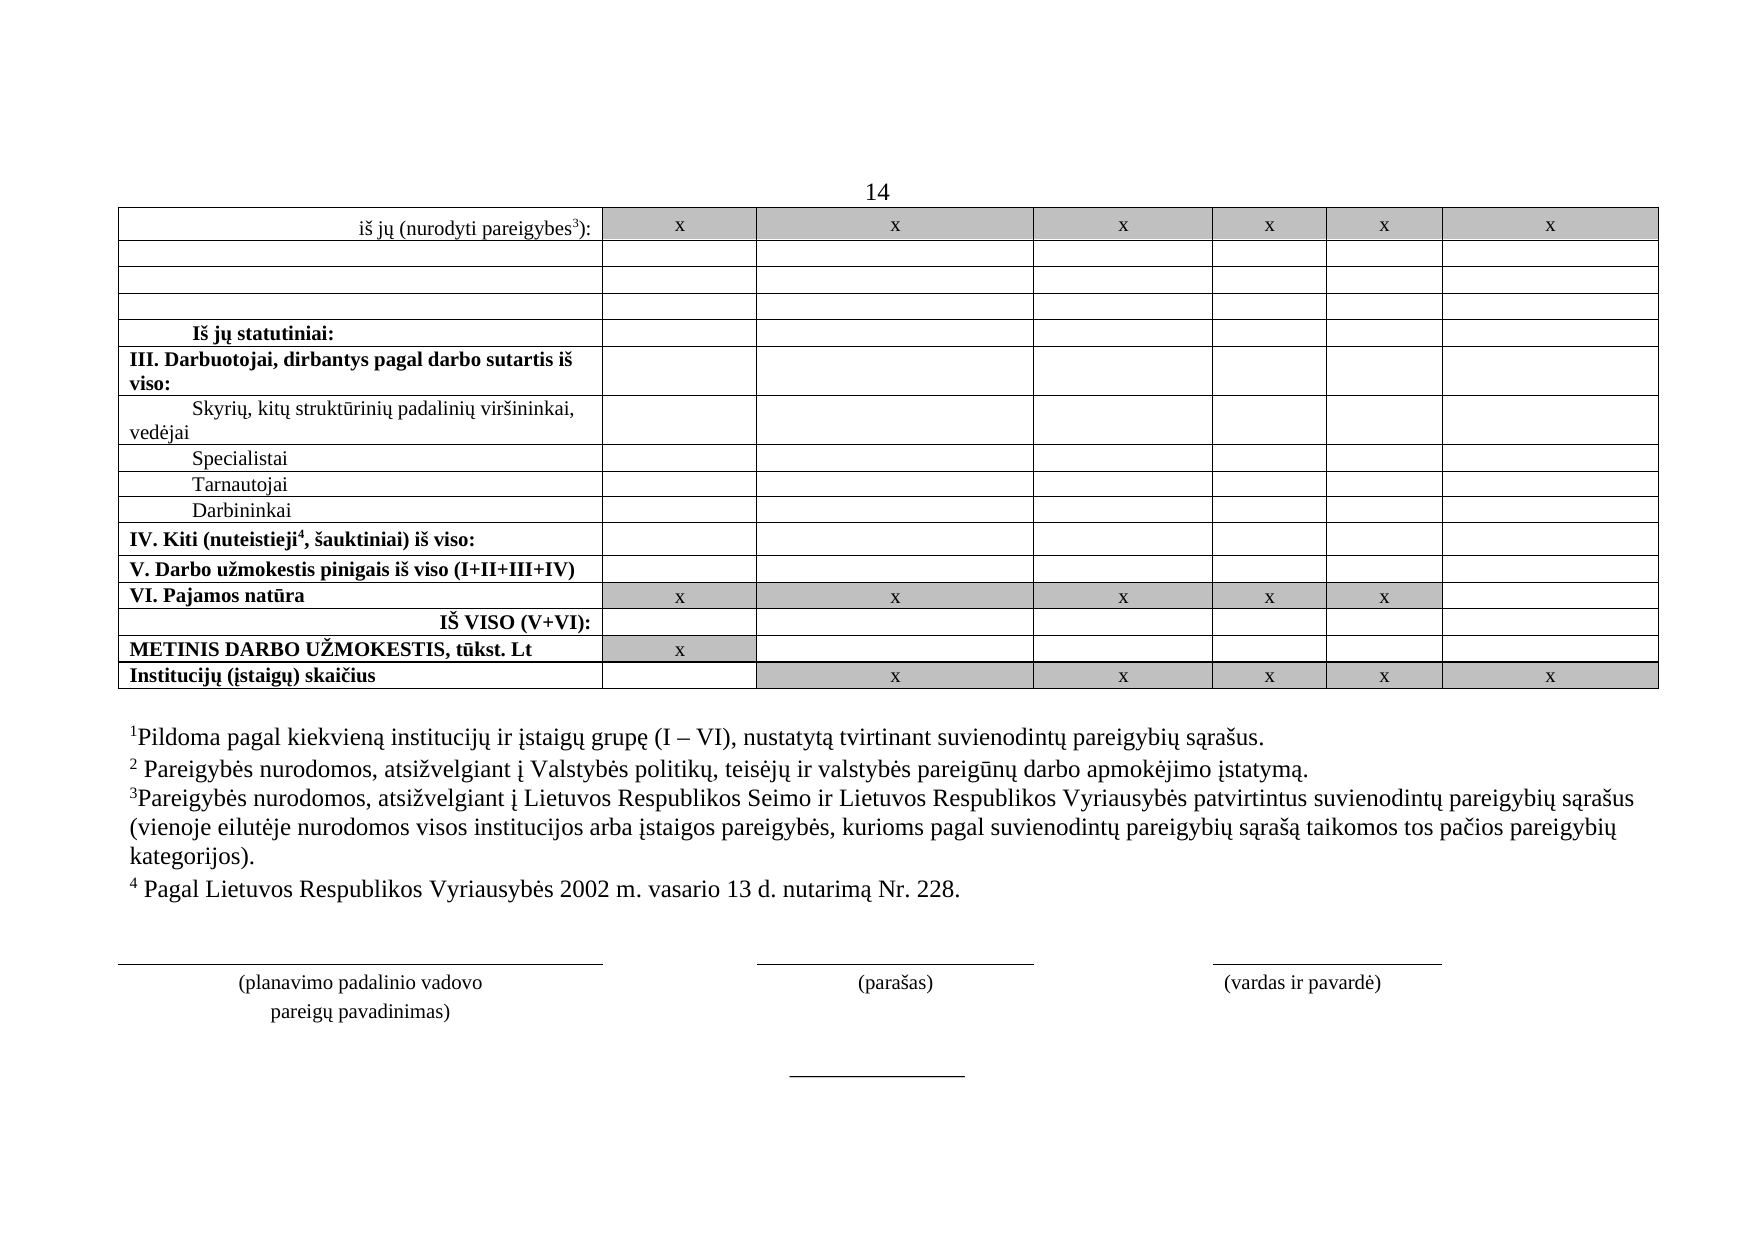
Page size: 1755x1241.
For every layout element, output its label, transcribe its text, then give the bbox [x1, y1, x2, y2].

table_cell [1326, 935, 1442, 964]
table_cell 4 Pagal Lietuvos Respublikos Vyriausybės 2002 m. vasario 13 d. nutarimą Nr. 228. [118, 870, 1034, 902]
table_cell [757, 903, 1034, 935]
table_cell [603, 347, 756, 395]
table_cell Institucijų (įstaigų) skaičius [119, 663, 602, 688]
table_cell 2 Pareigybės nurodomos, atsižvelgiant į Valstybės politikų, teisėjų ir valstybės pareigūnų darbo apmokėjimo įstatymą. [118, 751, 1658, 783]
table_cell [1327, 472, 1442, 496]
table_cell [603, 935, 757, 964]
table_cell [1326, 903, 1442, 935]
table_cell [1327, 636, 1442, 661]
table_cell [1443, 636, 1658, 661]
table_cell [1327, 497, 1442, 522]
table_cell [1442, 689, 1658, 718]
table_cell [603, 320, 756, 346]
table_cell [1327, 347, 1442, 395]
table_cell [1034, 445, 1212, 471]
table_cell [1443, 267, 1658, 293]
table_cell [1034, 267, 1212, 293]
table_cell [1326, 689, 1442, 718]
table_cell [603, 241, 756, 266]
table_cell (vardas ir pavardė) [1213, 965, 1442, 994]
table_cell [1034, 994, 1213, 1023]
table_cell [1213, 497, 1326, 522]
table_cell [1442, 1023, 1658, 1051]
table_cell [603, 267, 756, 293]
table_cell [1442, 903, 1658, 935]
table_cell [1034, 689, 1213, 718]
table_cell [1213, 636, 1326, 661]
table_cell [118, 903, 602, 935]
table_cell [757, 347, 1033, 395]
table_cell [757, 523, 1033, 555]
table_cell [603, 523, 756, 555]
table_cell [1034, 472, 1212, 496]
table_cell [1213, 609, 1326, 635]
table_cell VI. Pajamos natūra [119, 583, 602, 608]
table_cell [603, 663, 756, 688]
table_cell [603, 396, 756, 444]
table_cell [603, 294, 756, 319]
table_cell [1327, 445, 1442, 471]
table_cell [603, 1023, 757, 1051]
table_cell [603, 472, 756, 496]
table_cell [1327, 294, 1442, 319]
table_cell x [1034, 583, 1212, 608]
table_cell 3Pareigybės nurodomos, atsižvelgiant į Lietuvos Respublikos Seimo ir Lietuvos Respublikos Vyriausybės patvirtintus suvienodintų pareigybių sąrašus (vienoje eilutėje nurodomos visos institucijos arba įstaigos pareigybės, kurioms pagal suvienodintų pareigybių sąrašą taikomos tos pačios pareigybių kategorijos). [118, 783, 1658, 869]
table_cell [1327, 241, 1442, 266]
table_cell [1327, 396, 1442, 444]
table_cell [1034, 320, 1212, 346]
table_cell [1034, 523, 1212, 555]
table_cell [757, 241, 1033, 266]
table_cell [1327, 320, 1442, 346]
table_cell IŠ VISO (V+VI): [119, 609, 602, 635]
table_cell [118, 1023, 602, 1051]
table_cell [1213, 472, 1326, 496]
table_cell [119, 294, 602, 319]
table_cell [757, 320, 1033, 346]
table_cell [1034, 903, 1213, 935]
table_cell [1034, 870, 1213, 902]
table_cell Tarnautojai [119, 472, 602, 496]
table_cell x [757, 663, 1033, 688]
table_cell IV. Kiti (nuteistieji4, šauktiniai) iš viso: [119, 523, 602, 555]
table_cell V. Darbo užmokestis pinigais iš viso (I+II+III+IV) [119, 556, 602, 582]
table_cell [1034, 556, 1212, 582]
table_cell iš jų (nurodyti pareigybes3): [119, 208, 602, 239]
table_cell [603, 964, 757, 994]
table_cell x [1213, 663, 1326, 688]
table_cell [757, 445, 1033, 471]
table_cell x [1327, 208, 1442, 239]
table_cell [1443, 294, 1658, 319]
table_cell x [1034, 208, 1212, 239]
table_cell [1034, 294, 1212, 319]
table_cell [1326, 994, 1442, 1023]
table_cell Iš jų statutiniai: [119, 320, 602, 346]
table_cell [1327, 609, 1442, 635]
table_cell [1034, 497, 1212, 522]
table_cell [603, 903, 757, 935]
table_cell x [603, 208, 756, 239]
table_cell [1034, 396, 1212, 444]
table_cell [1034, 935, 1213, 964]
table_cell Skyrių, kitų struktūrinių padalinių viršininkai, vedėjai [119, 396, 602, 444]
table_cell [603, 445, 756, 471]
table_cell [603, 994, 757, 1023]
table_cell Specialistai [119, 445, 602, 471]
table_cell [1034, 347, 1212, 395]
table_cell [1034, 1023, 1213, 1051]
table_cell [603, 556, 756, 582]
table_cell [1213, 445, 1326, 471]
table_cell [757, 1023, 1034, 1051]
table_cell [1034, 636, 1212, 661]
table_cell [1213, 241, 1326, 266]
table_cell [757, 497, 1033, 522]
table_cell [757, 294, 1033, 319]
table_cell [757, 636, 1033, 661]
table_cell [1443, 320, 1658, 346]
table_cell [1213, 347, 1326, 395]
table_cell [603, 609, 756, 635]
table_cell [1443, 609, 1658, 635]
table_cell x [603, 583, 756, 608]
table_cell [1213, 903, 1326, 935]
table_cell x [757, 583, 1033, 608]
table_cell [1213, 689, 1326, 718]
table_cell [1213, 523, 1326, 555]
text ______________ [118, 1051, 1636, 1080]
table_cell [1213, 870, 1326, 902]
table_cell [1442, 964, 1658, 994]
table_cell [1213, 1023, 1326, 1051]
table_cell [1327, 267, 1442, 293]
table_cell Darbininkai [119, 497, 602, 522]
table_cell METINIS DARBO UŽMOKESTIS, tūkst. Lt [119, 636, 602, 661]
table_cell [1443, 347, 1658, 395]
table_cell III. Darbuotojai, dirbantys pagal darbo sutartis iš viso: [119, 347, 602, 395]
table_cell [1443, 241, 1658, 266]
table_cell (planavimo padalinio vadovo [118, 965, 602, 994]
table_cell x [1327, 583, 1442, 608]
table_cell [1213, 294, 1326, 319]
table_cell [757, 935, 1034, 964]
table_cell x [1327, 663, 1442, 688]
table_cell x [1443, 663, 1658, 688]
table_cell [1327, 523, 1442, 555]
table_cell [1213, 396, 1326, 444]
table_cell [1326, 1023, 1442, 1051]
table_cell [1213, 556, 1326, 582]
table_cell [1213, 935, 1326, 964]
table_cell [1443, 523, 1658, 555]
table_cell [757, 396, 1033, 444]
table_cell [119, 267, 602, 293]
table_cell [1443, 445, 1658, 471]
table_cell [757, 267, 1033, 293]
table_cell [1034, 609, 1212, 635]
table_cell pareigų pavadinimas) [118, 994, 602, 1023]
table_cell [1443, 472, 1658, 496]
table_cell [603, 689, 757, 718]
table_cell [757, 609, 1033, 635]
table_cell [1442, 870, 1658, 902]
table_cell (parašas) [757, 965, 1034, 994]
table_cell [1213, 994, 1326, 1023]
table_cell [1442, 935, 1658, 964]
table_cell x [1034, 663, 1212, 688]
table_cell [1327, 556, 1442, 582]
table_cell [1034, 241, 1212, 266]
table_cell x [1443, 208, 1658, 239]
table_cell [1443, 497, 1658, 522]
table_cell [1213, 267, 1326, 293]
table_cell [1443, 556, 1658, 582]
table_cell x [757, 208, 1033, 239]
table_cell [118, 935, 602, 964]
table_cell [757, 994, 1034, 1023]
table_cell [757, 689, 1034, 718]
table_cell x [1213, 583, 1326, 608]
table_cell [118, 689, 602, 718]
table_cell x [1213, 208, 1326, 239]
table_cell [757, 472, 1033, 496]
table_cell [603, 497, 756, 522]
table_cell [1034, 964, 1213, 994]
table_cell [119, 241, 602, 266]
table_cell [1442, 994, 1658, 1023]
table_cell x [603, 636, 756, 661]
table_cell [1213, 320, 1326, 346]
table_cell [1326, 870, 1442, 902]
table_cell [1443, 583, 1658, 608]
table_cell [757, 556, 1033, 582]
table_cell 1Pildoma pagal kiekvieną institucijų ir įstaigų grupę (I – VI), nustatytą tvirtinant suvienodintų pareigybių sąrašus. [118, 718, 1658, 751]
table_cell [1443, 396, 1658, 444]
